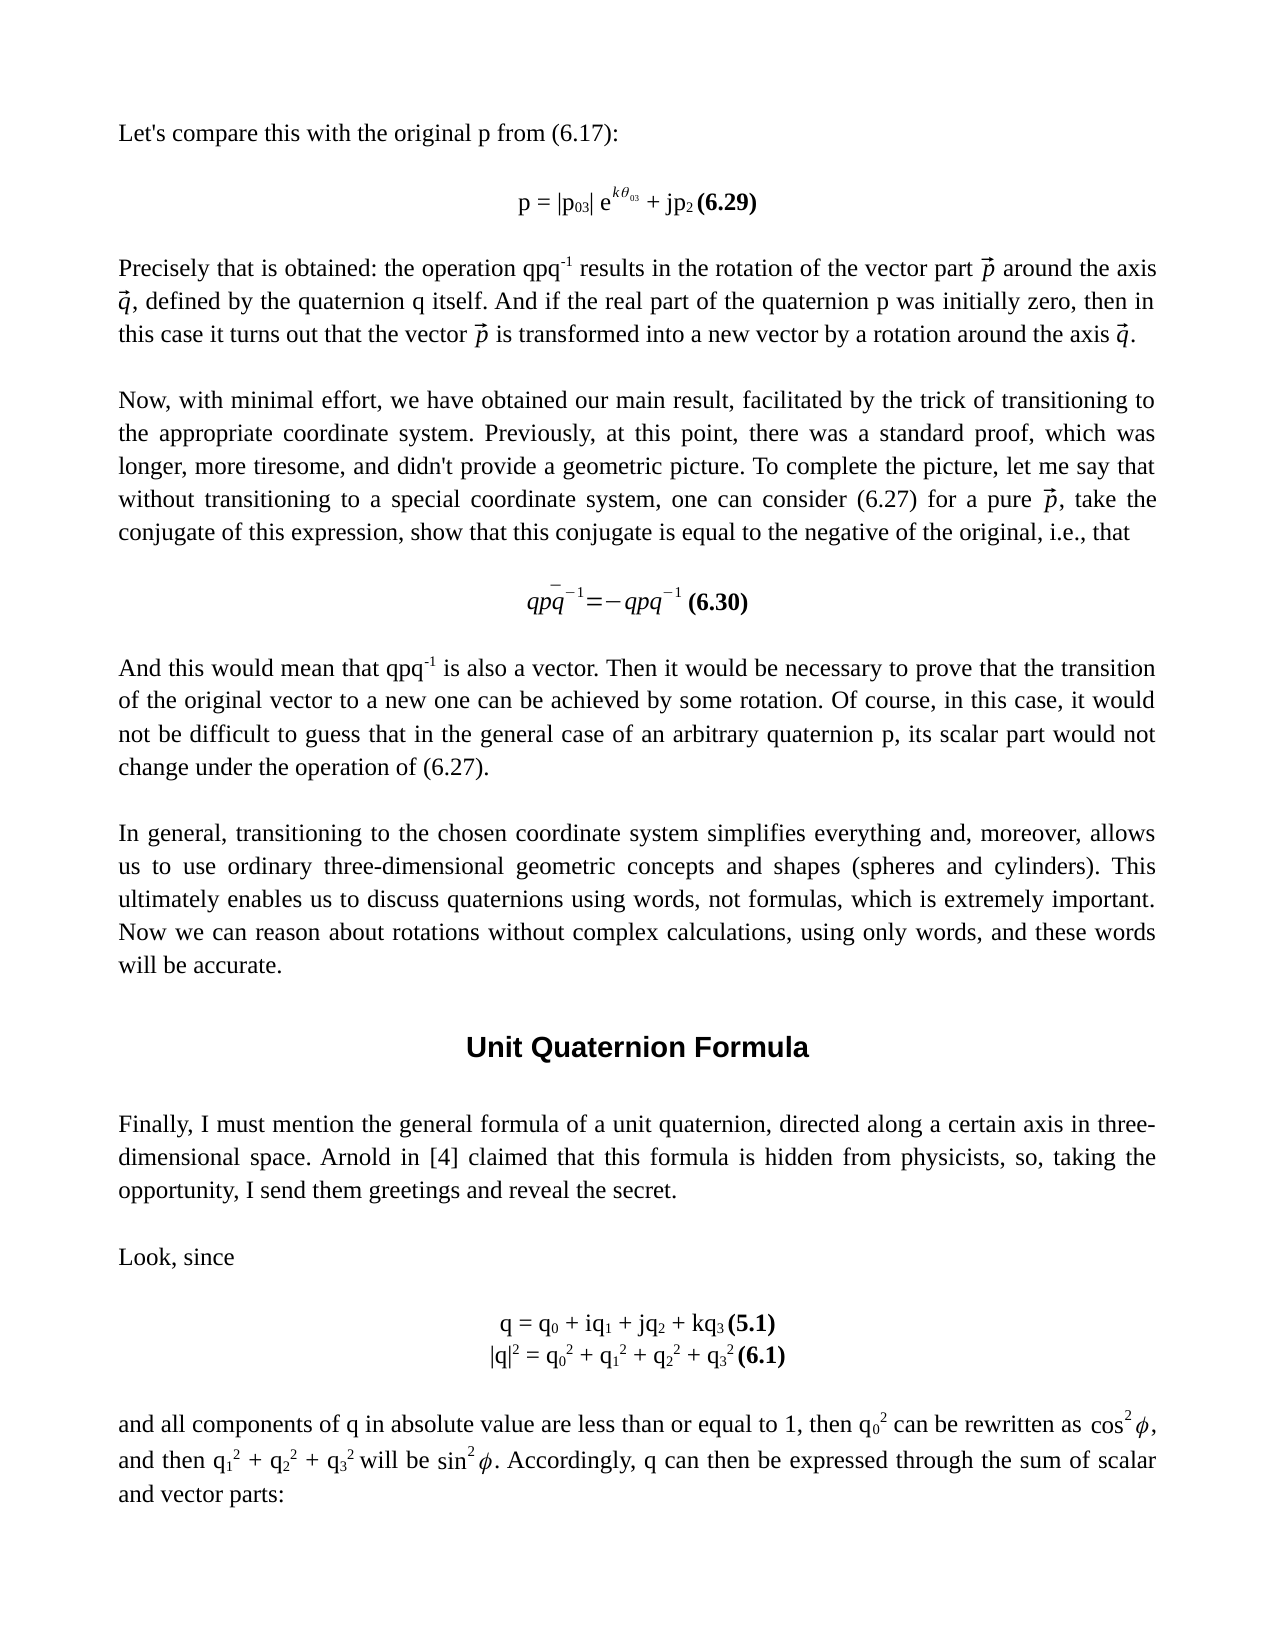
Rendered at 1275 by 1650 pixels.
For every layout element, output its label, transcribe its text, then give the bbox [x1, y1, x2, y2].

text (6.30) [118, 583, 1157, 615]
text In general, transitioning to the chosen coordinate system simplifies everything and, moreover, allows us to use ordinary three-dimensional geometric concepts and shapes (spheres and cylinders). This ultimately enables us to discuss quaternions using words, not formulas, which is extremely important. Now we can reason about rotations without complex calculations, using only words, and these words will be accurate. [118, 818, 1157, 978]
text q = q0 + iq1 + jq2 + kq3 (5.1) [118, 1308, 1157, 1336]
text Precisely that is obtained: the operation qpq-1 results in the rotation of the vector part around the axis , defined by the quaternion q itself. And if the real part of the quaternion p was initially zero, then in this case it turns out that the vector is transformed into a new vector by a rotation around the axis . [118, 253, 1157, 348]
text and all components of q in absolute value are less than or equal to 1, then q02 can be rewritten as , and then q12 + q22 + q32 will be . Accordingly, q can then be expressed through the sum of scalar and vector parts: [118, 1407, 1157, 1508]
subtitle Unit Quaternion Formula [118, 1030, 1157, 1064]
text Finally, I must mention the general formula of a unit quaternion, directed along a certain axis in three-dimensional space. Arnold in [4] claimed that this formula is hidden from physicists, so, taking the opportunity, I send them greetings and reveal the secret. [118, 1109, 1157, 1204]
text And this would mean that qpq-1 is also a vector. Then it would be necessary to prove that the transition of the original vector to a new one can be achieved by some rotation. Of course, in this case, it would not be difficult to guess that in the general case of an arbitrary quaternion p, its scalar part would not change under the operation of (6.27). [118, 653, 1157, 780]
text Look, since [118, 1242, 1157, 1270]
text |q|2 = q02 + q12 + q22 + q32 (6.1) [118, 1341, 1157, 1369]
text Now, with minimal effort, we have obtained our main result, facilitated by the trick of transitioning to the appropriate coordinate system. Previously, at this point, there was a standard proof, which was longer, more tiresome, and didn't provide a geometric picture. To complete the picture, let me say that without transitioning to a special coordinate system, one can consider (6.27) for a pure , take the conjugate of this expression, show that this conjugate is equal to the negative of the original, i.e., that [118, 385, 1157, 546]
text Let's compare this with the original p from (6.17): [118, 118, 1157, 147]
text p = |p03| + jp2 (6.29) [118, 184, 1157, 216]
